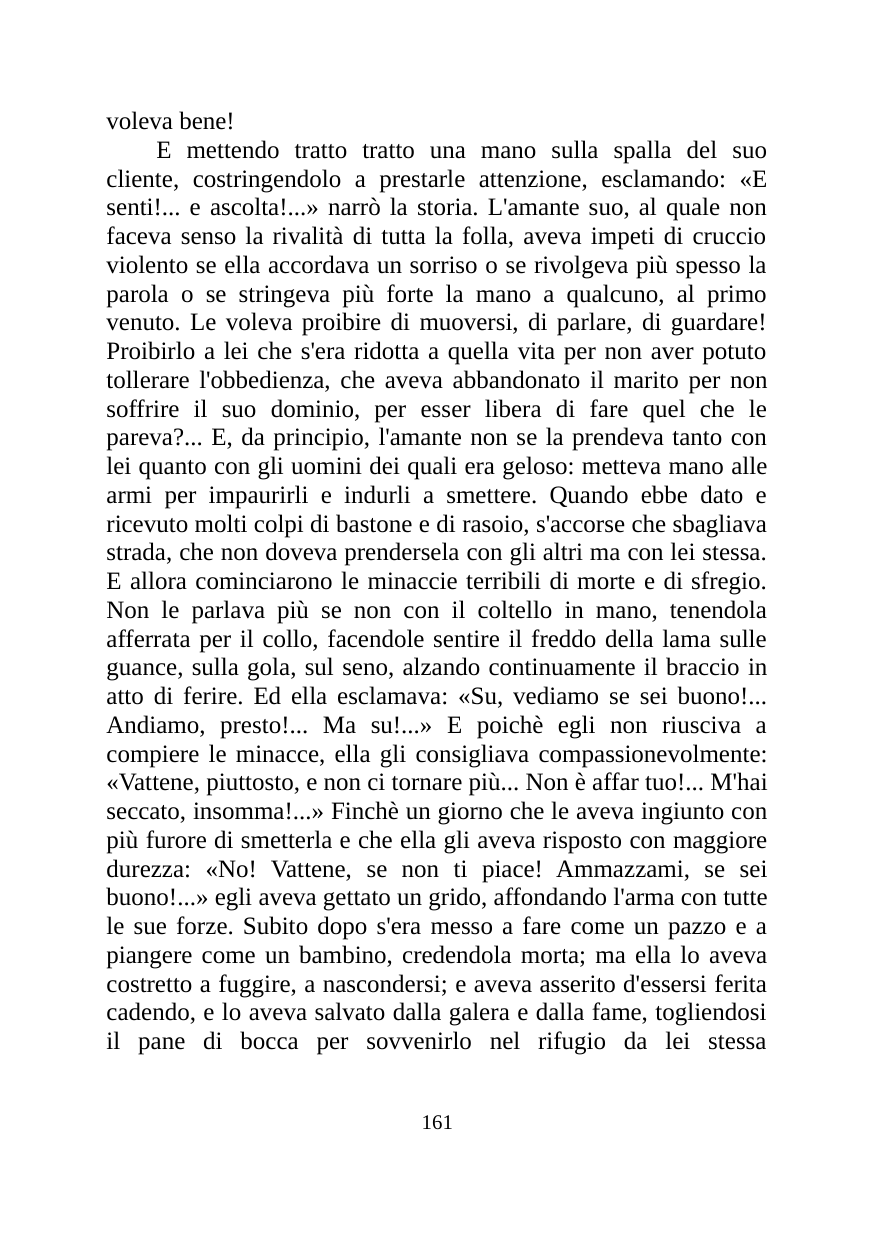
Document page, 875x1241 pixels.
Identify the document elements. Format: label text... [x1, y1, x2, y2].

text voleva bene! [106, 106, 768, 135]
text E mettendo tratto tratto una mano sulla spalla del suo cliente, costringendolo a prestarle attenzione, esclamando: «E senti!... e ascolta!...» narrò la storia. L'amante suo, al quale non faceva senso la rivalità di tutta la folla, aveva impeti di cruccio violento se ella accordava un sorriso o se rivolgeva più spesso la parola o se stringeva più forte la mano a qualcuno, al primo venuto. Le voleva proibire di muoversi, di parlare, di guardare! Proibirlo a lei che s'era ridotta a quella vita per non aver potuto tollerare l'obbedienza, che aveva abbandonato il marito per non soffrire il suo dominio, per esser libera di fare quel che le pareva?... E, da principio, l'amante non se la prendeva tanto con lei quanto con gli uomini dei quali era geloso: metteva mano alle armi per impaurirli e indurli a smettere. Quando ebbe dato e ricevuto molti colpi di bastone e di rasoio, s'accorse che sbagliava strada, che non doveva prendersela con gli altri ma con lei stessa. E allora cominciarono le minaccie terribili di morte e di sfregio. Non le parlava più se non con il coltello in mano, tenendola afferrata per il collo, facendole sentire il freddo della lama sulle guance, sulla gola, sul seno, alzando continuamente il braccio in atto di ferire. Ed ella esclamava: «Su, vediamo se sei buono!... Andiamo, presto!... Ma su!...» E poichè egli non riusciva a compiere le minacce, ella gli consigliava compassionevolmente: «Vattene, piuttosto, e non ci tornare più... Non è affar tuo!... M'hai seccato, insomma!...» Finchè un giorno che le aveva ingiunto con più furore di smetterla e che ella gli aveva risposto con maggiore durezza: «No! Vattene, se non ti piace! Ammazzami, se sei buono!...» egli aveva gettato un grido, affondando l'arma con tutte le sue forze. Subito dopo s'era messo a fare come un pazzo e a piangere come un bambino, credendola morta; ma ella lo aveva costretto a fuggire, a nascondersi; e aveva asserito d'essersi ferita cadendo, e lo aveva salvato dalla galera e dalla fame, togliendosi il pane di bocca per sovvenirlo nel rifugio da lei stessa [106, 135, 768, 1055]
